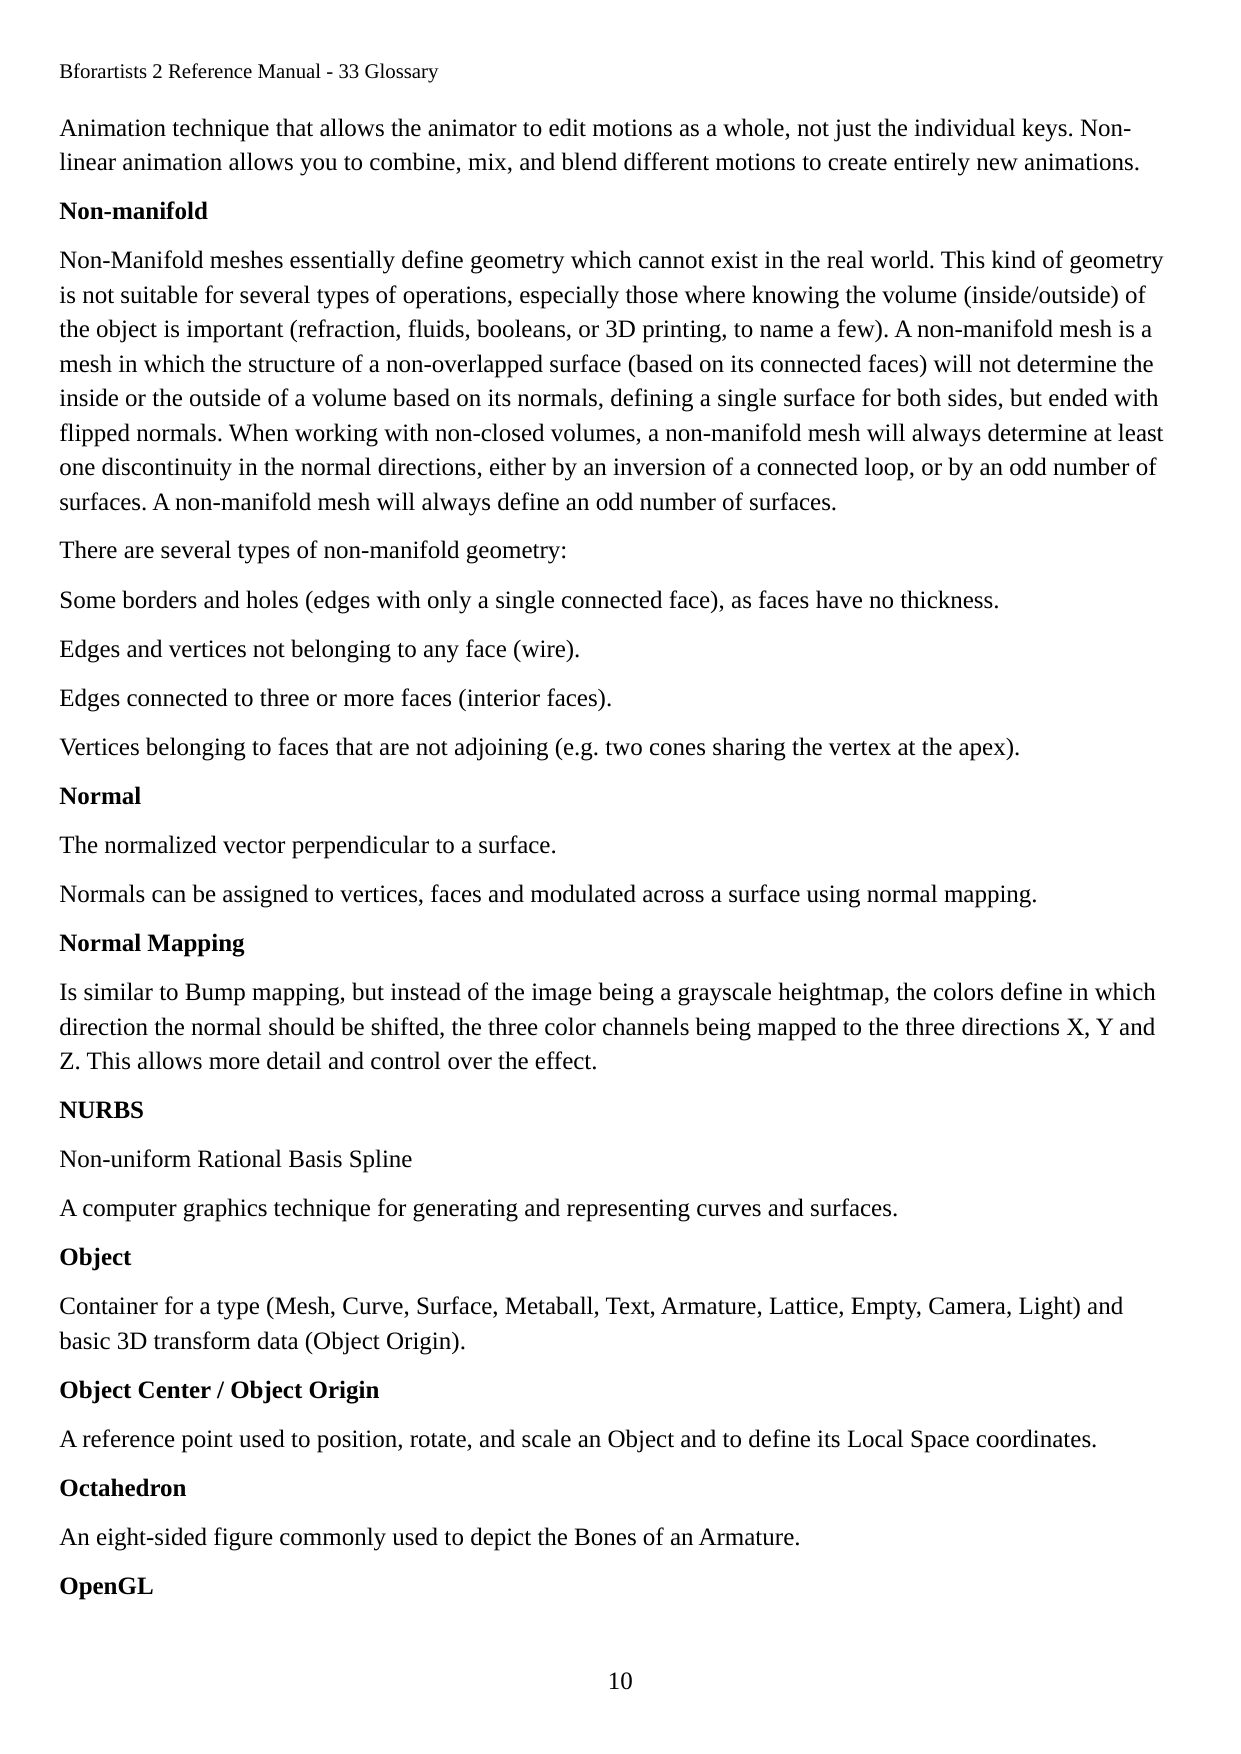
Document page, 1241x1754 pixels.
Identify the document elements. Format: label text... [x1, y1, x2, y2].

text Container for a type (Mesh, Curve, Surface, Metaball, Text, Armature, Lattice, Empty, Camera, Light) and basic 3D transform data (Object Origin). [59, 1291, 1181, 1355]
text Edges connected to three or more faces (interior faces). [59, 683, 1181, 712]
text Object Center / Object Origin [59, 1375, 1181, 1404]
text Some borders and holes (edges with only a single connected face), as faces have no thickness. [59, 585, 1181, 613]
text The normalized vector perpendicular to a surface. [59, 830, 1181, 859]
text NURBS [59, 1095, 1181, 1124]
text An eight-sided figure commonly used to depict the Bones of an Armature. [59, 1522, 1181, 1551]
text A computer graphics technique for generating and representing curves and surfaces. [59, 1193, 1181, 1222]
text There are several types of non-manifold geometry: [59, 536, 1181, 564]
text Is similar to Bump mapping, but instead of the image being a grayscale heightmap, the colors define in which direction the normal should be shifted, the three color channels being mapped to the three directions X, Y and Z. This allows more detail and control over the effect. [59, 977, 1181, 1075]
text Normals can be assigned to vertices, faces and modulated across a surface using normal mapping. [59, 879, 1181, 908]
text OpenGL [59, 1571, 1181, 1600]
text Edges and vertices not belonging to any face (wire). [59, 634, 1181, 662]
text A reference point used to position, rotate, and scale an Object and to define its Local Space coordinates. [59, 1424, 1181, 1453]
text Non-uniform Rational Basis Spline [59, 1144, 1181, 1173]
text Octahedron [59, 1473, 1181, 1502]
text Non-manifold [59, 196, 1181, 225]
text Object [59, 1242, 1181, 1271]
text Non-Manifold meshes essentially define geometry which cannot exist in the real world. This kind of geometry is not suitable for several types of operations, especially those where knowing the volume (inside/outside) of the object is important (refraction, fluids, booleans, or 3D printing, to name a few). A non-manifold mesh is a mesh in which the structure of a non-overlapped surface (based on its connected faces) will not determine the inside or the outside of a volume based on its normals, defining a single surface for both sides, but ended with flipped normals. When working with non-closed volumes, a non-manifold mesh will always determine at least one discontinuity in the normal directions, either by an inversion of a connected loop, or by an odd number of surfaces. A non-manifold mesh will always define an odd number of surfaces. [59, 245, 1181, 515]
text Animation technique that allows the animator to edit motions as a whole, not just the individual keys. Non-linear animation allows you to combine, mix, and blend different motions to create entirely new animations. [59, 113, 1181, 176]
text Normal [59, 781, 1181, 810]
text Vertices belonging to faces that are not adjoining (e.g. two cones sharing the vertex at the apex). [59, 732, 1181, 761]
text Normal Mapping [59, 928, 1181, 957]
